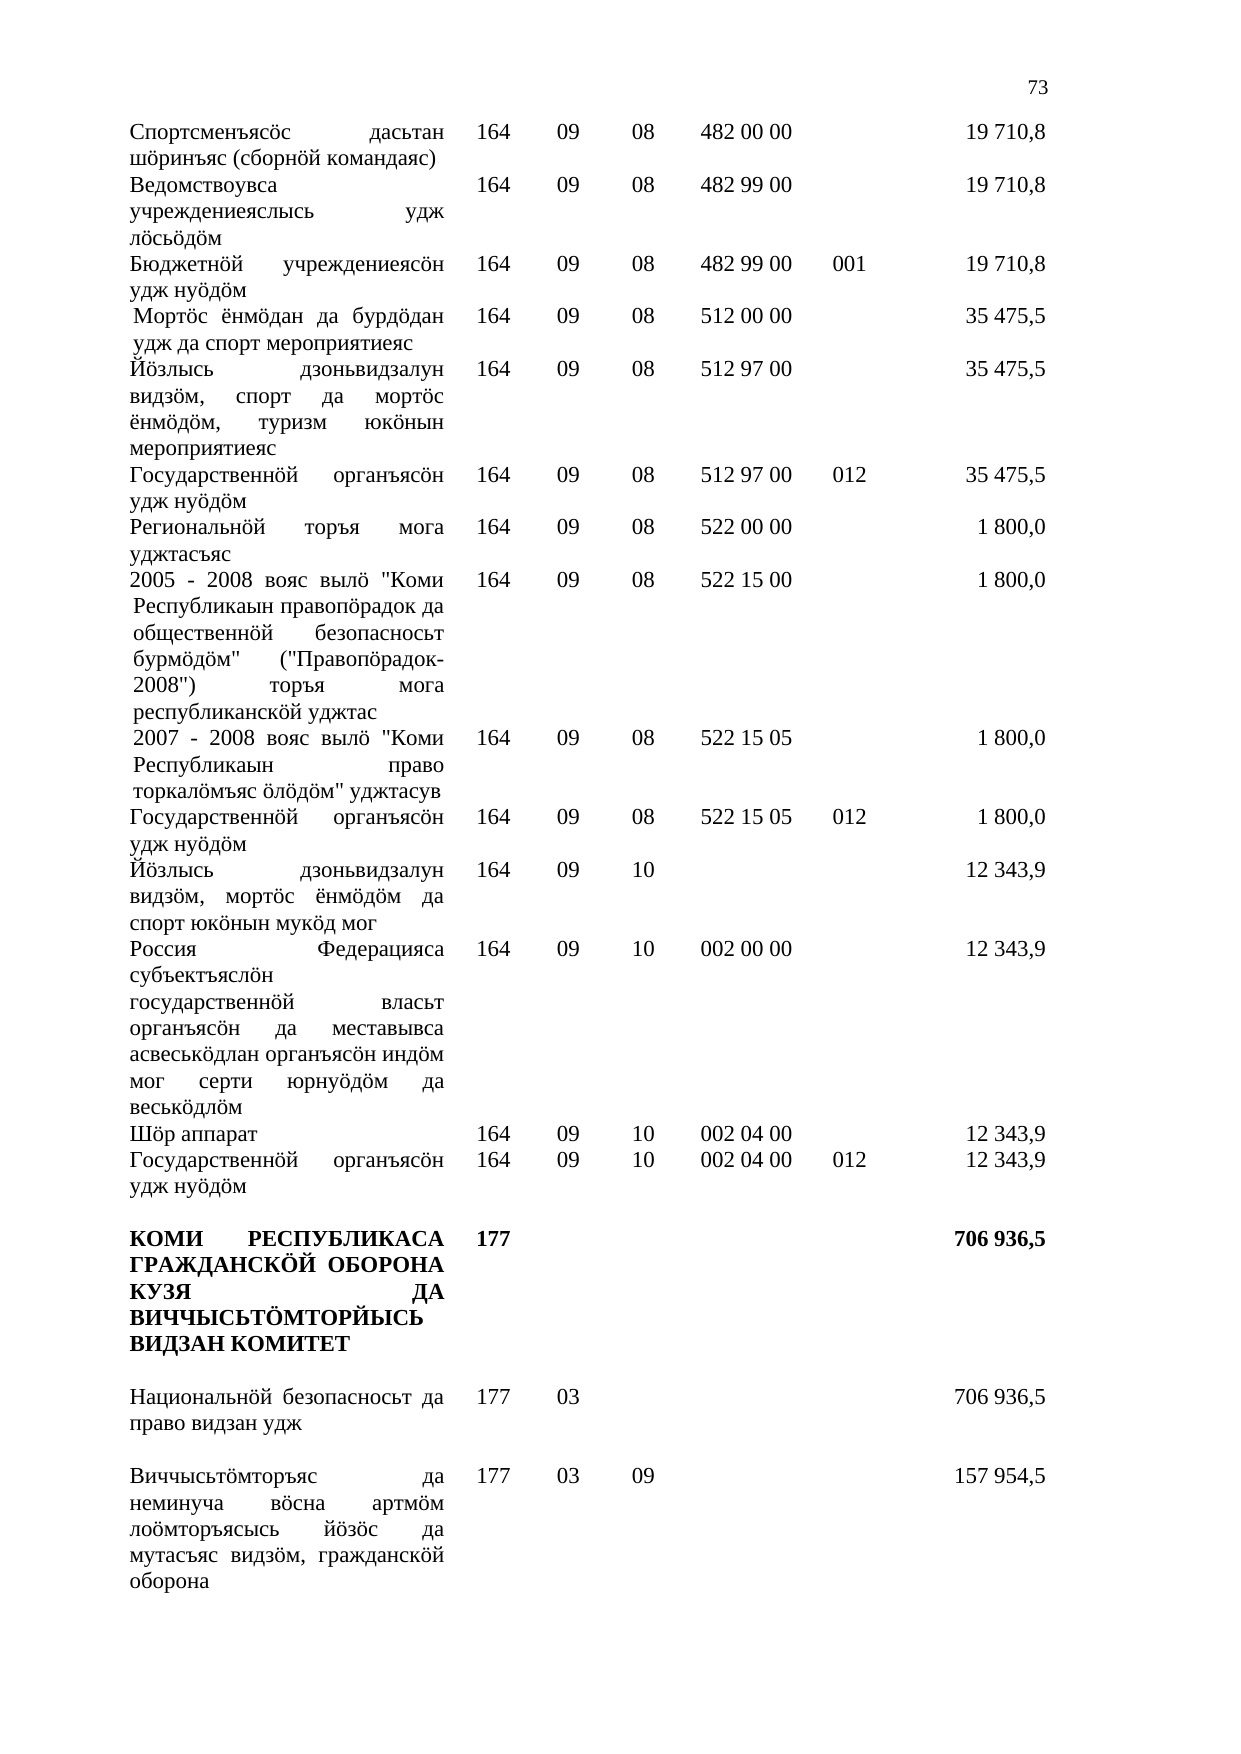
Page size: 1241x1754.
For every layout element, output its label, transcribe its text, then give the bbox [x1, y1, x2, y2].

table_cell 08 [606, 250, 681, 303]
table_cell 19 710,8 [887, 118, 1057, 171]
table_cell 522 00 00 [681, 514, 812, 566]
table_cell 08 [606, 355, 681, 461]
table_cell [1057, 566, 1113, 724]
table_cell 09 [531, 856, 606, 935]
table_cell [1057, 1383, 1113, 1462]
table_cell [812, 1120, 887, 1146]
table_cell 512 97 00 [681, 461, 812, 513]
table_cell Бюджетнöй учреждениеясöн удж нуöдöм [118, 250, 456, 303]
table_cell [812, 1383, 887, 1462]
table_cell 482 99 00 [681, 171, 812, 250]
table_cell 09 [531, 803, 606, 856]
table_cell 12 343,9 [887, 856, 1057, 935]
table_cell 012 [812, 461, 887, 513]
table_cell Россия Федерацияса субъектъяслöн государственнöй власьт органъясöн да меставывса асвеськöдлан органъясöн индöм мог серти юрнуöдöм да веськöдлöм [118, 935, 456, 1119]
table_cell 482 99 00 [681, 250, 812, 303]
table_cell [1057, 250, 1113, 303]
table_cell [812, 935, 887, 1119]
table_cell 164 [456, 856, 531, 935]
table_cell [1057, 724, 1113, 803]
table_cell [812, 303, 887, 355]
table_cell [887, 1199, 1057, 1225]
table_cell 10 [606, 1146, 681, 1199]
table_cell 08 [606, 171, 681, 250]
table_cell 10 [606, 935, 681, 1119]
table_cell Спортсменъясöс дасьтан шöринъяс (сборнöй командаяс) [118, 118, 456, 171]
table_cell 09 [531, 461, 606, 513]
table_cell 12 343,9 [887, 1120, 1057, 1146]
table_cell [681, 856, 812, 935]
table_cell [812, 355, 887, 461]
table_cell [681, 1225, 812, 1383]
table_cell 08 [606, 461, 681, 513]
table_cell 1 800,0 [887, 514, 1057, 566]
table_cell [1057, 935, 1113, 1119]
table_cell Шöр аппарат [118, 1120, 456, 1146]
table_cell 177 [456, 1383, 531, 1462]
table_cell 09 [531, 303, 606, 355]
table_cell 164 [456, 355, 531, 461]
table_cell 19 710,8 [887, 171, 1057, 250]
table_cell 512 97 00 [681, 355, 812, 461]
table_cell [681, 1462, 812, 1594]
table_cell 706 936,5 [887, 1225, 1057, 1383]
table_cell 522 15 05 [681, 724, 812, 803]
table_cell 35 475,5 [887, 303, 1057, 355]
table_cell 164 [456, 118, 531, 171]
table_cell 177 [456, 1462, 531, 1594]
table_cell Государственнöй органъясöн удж нуöдöм [118, 461, 456, 513]
table_cell [1057, 1199, 1113, 1225]
table_cell [1057, 118, 1113, 171]
table_cell 164 [456, 303, 531, 355]
table_cell Региональнöй торъя мога уджтасъяс [118, 514, 456, 566]
table_cell 002 04 00 [681, 1146, 812, 1199]
table_cell 09 [606, 1462, 681, 1594]
table_cell [1057, 1120, 1113, 1146]
table_cell [1057, 856, 1113, 935]
table_cell 157 954,5 [887, 1462, 1057, 1594]
table_cell 164 [456, 935, 531, 1119]
table_cell [1057, 355, 1113, 461]
table_cell [1057, 171, 1113, 250]
table_cell 522 15 00 [681, 566, 812, 724]
table_cell [812, 171, 887, 250]
table_cell 08 [606, 303, 681, 355]
table_cell 09 [531, 171, 606, 250]
table_cell [681, 1383, 812, 1462]
table_cell 1 800,0 [887, 724, 1057, 803]
table_cell 164 [456, 250, 531, 303]
table_cell 164 [456, 1120, 531, 1146]
table_cell 19 710,8 [887, 250, 1057, 303]
table_cell [606, 1225, 681, 1383]
table_cell 177 [456, 1225, 531, 1383]
table_cell 12 343,9 [887, 935, 1057, 1119]
table_cell 08 [606, 803, 681, 856]
table_cell [1057, 803, 1113, 856]
table_cell 03 [531, 1383, 606, 1462]
table_cell [1057, 303, 1113, 355]
table_cell [812, 856, 887, 935]
table_cell 1 800,0 [887, 803, 1057, 856]
table_cell Национальнöй безопасносьт да право видзан удж [118, 1383, 456, 1462]
table_cell [1057, 1225, 1113, 1383]
table_cell 164 [456, 803, 531, 856]
table_cell 512 00 00 [681, 303, 812, 355]
table_cell 164 [456, 171, 531, 250]
table_cell 001 [812, 250, 887, 303]
table_cell [531, 1199, 606, 1225]
table_cell Ведомствоувса учреждениеяслысь удж лöсьöдöм [118, 171, 456, 250]
table_cell 012 [812, 1146, 887, 1199]
table_cell 482 00 00 [681, 118, 812, 171]
table_cell 164 [456, 1146, 531, 1199]
table_cell [1057, 1462, 1113, 1594]
table_cell [812, 1225, 887, 1383]
table_cell 164 [456, 514, 531, 566]
table_cell 10 [606, 856, 681, 935]
table_cell 08 [606, 724, 681, 803]
table_cell КОМИ РЕСПУБЛИКАСА ГРАЖДАНСКÖЙ ОБОРОНА КУЗЯ ДА ВИЧЧЫСЬТÖМТОРЙЫСЬ ВИДЗАН КОМИТЕТ [118, 1225, 456, 1383]
table_cell Виччысьтöмторъяс да неминуча вöсна артмöм лоöмторъясысь йöзöс да мутасъяс видзöм, гражданскöй оборона [118, 1462, 456, 1594]
table_cell 09 [531, 355, 606, 461]
table_cell 164 [456, 724, 531, 803]
table_cell 164 [456, 566, 531, 724]
table_cell [812, 1462, 887, 1594]
table_cell Государственнöй органъясöн удж нуöдöм [118, 1146, 456, 1199]
table_cell 002 04 00 [681, 1120, 812, 1146]
table_cell 002 00 00 [681, 935, 812, 1119]
table_cell [1057, 514, 1113, 566]
table_cell 08 [606, 514, 681, 566]
table_cell 08 [606, 566, 681, 724]
table_cell 10 [606, 1120, 681, 1146]
table_cell [1057, 461, 1113, 513]
table_cell 2005 - 2008 вояс вылö "Коми Республикаын правопöрадок да общественнöй безопасносьт бурмöдöм" ("Правопöрадок-2008") торъя мога республиканскöй уджтас [118, 566, 456, 724]
table_cell 522 15 05 [681, 803, 812, 856]
table_cell 1 800,0 [887, 566, 1057, 724]
table_cell [606, 1199, 681, 1225]
table_cell [812, 118, 887, 171]
table_cell 08 [606, 118, 681, 171]
table_cell 012 [812, 803, 887, 856]
table_cell [531, 1225, 606, 1383]
table_cell 09 [531, 935, 606, 1119]
table_cell 09 [531, 1120, 606, 1146]
table_cell 09 [531, 724, 606, 803]
table_cell 09 [531, 1146, 606, 1199]
table_cell [681, 1199, 812, 1225]
table_cell 706 936,5 [887, 1383, 1057, 1462]
table_cell [812, 1199, 887, 1225]
table_cell 12 343,9 [887, 1146, 1057, 1199]
table_cell 35 475,5 [887, 461, 1057, 513]
table_cell [606, 1383, 681, 1462]
table_cell [812, 566, 887, 724]
table_cell 2007 - 2008 вояс вылö "Коми Республикаын право торкалöмъяс öлöдöм" уджтасув [118, 724, 456, 803]
table_cell Мортöс ёнмöдан да бурдöдан удж да спорт мероприятиеяс [118, 303, 456, 355]
table_cell [1057, 1146, 1113, 1199]
table_cell 09 [531, 118, 606, 171]
table_cell 03 [531, 1462, 606, 1594]
table_cell 35 475,5 [887, 355, 1057, 461]
table_cell [812, 514, 887, 566]
table_cell 09 [531, 250, 606, 303]
table_cell Йöзлысь дзоньвидзалун видзöм, спорт да мортöс ёнмöдöм, туризм юкöнын мероприятиеяс [118, 355, 456, 461]
table_cell [118, 1199, 456, 1225]
table_cell Йöзлысь дзоньвидзалун видзöм, мортöс ёнмöдöм да спорт юкöнын мукöд мог [118, 856, 456, 935]
table_cell Государственнöй органъясöн удж нуöдöм [118, 803, 456, 856]
table_cell [812, 724, 887, 803]
table_cell [456, 1199, 531, 1225]
table_cell 164 [456, 461, 531, 513]
table_cell 09 [531, 566, 606, 724]
table_cell 09 [531, 514, 606, 566]
